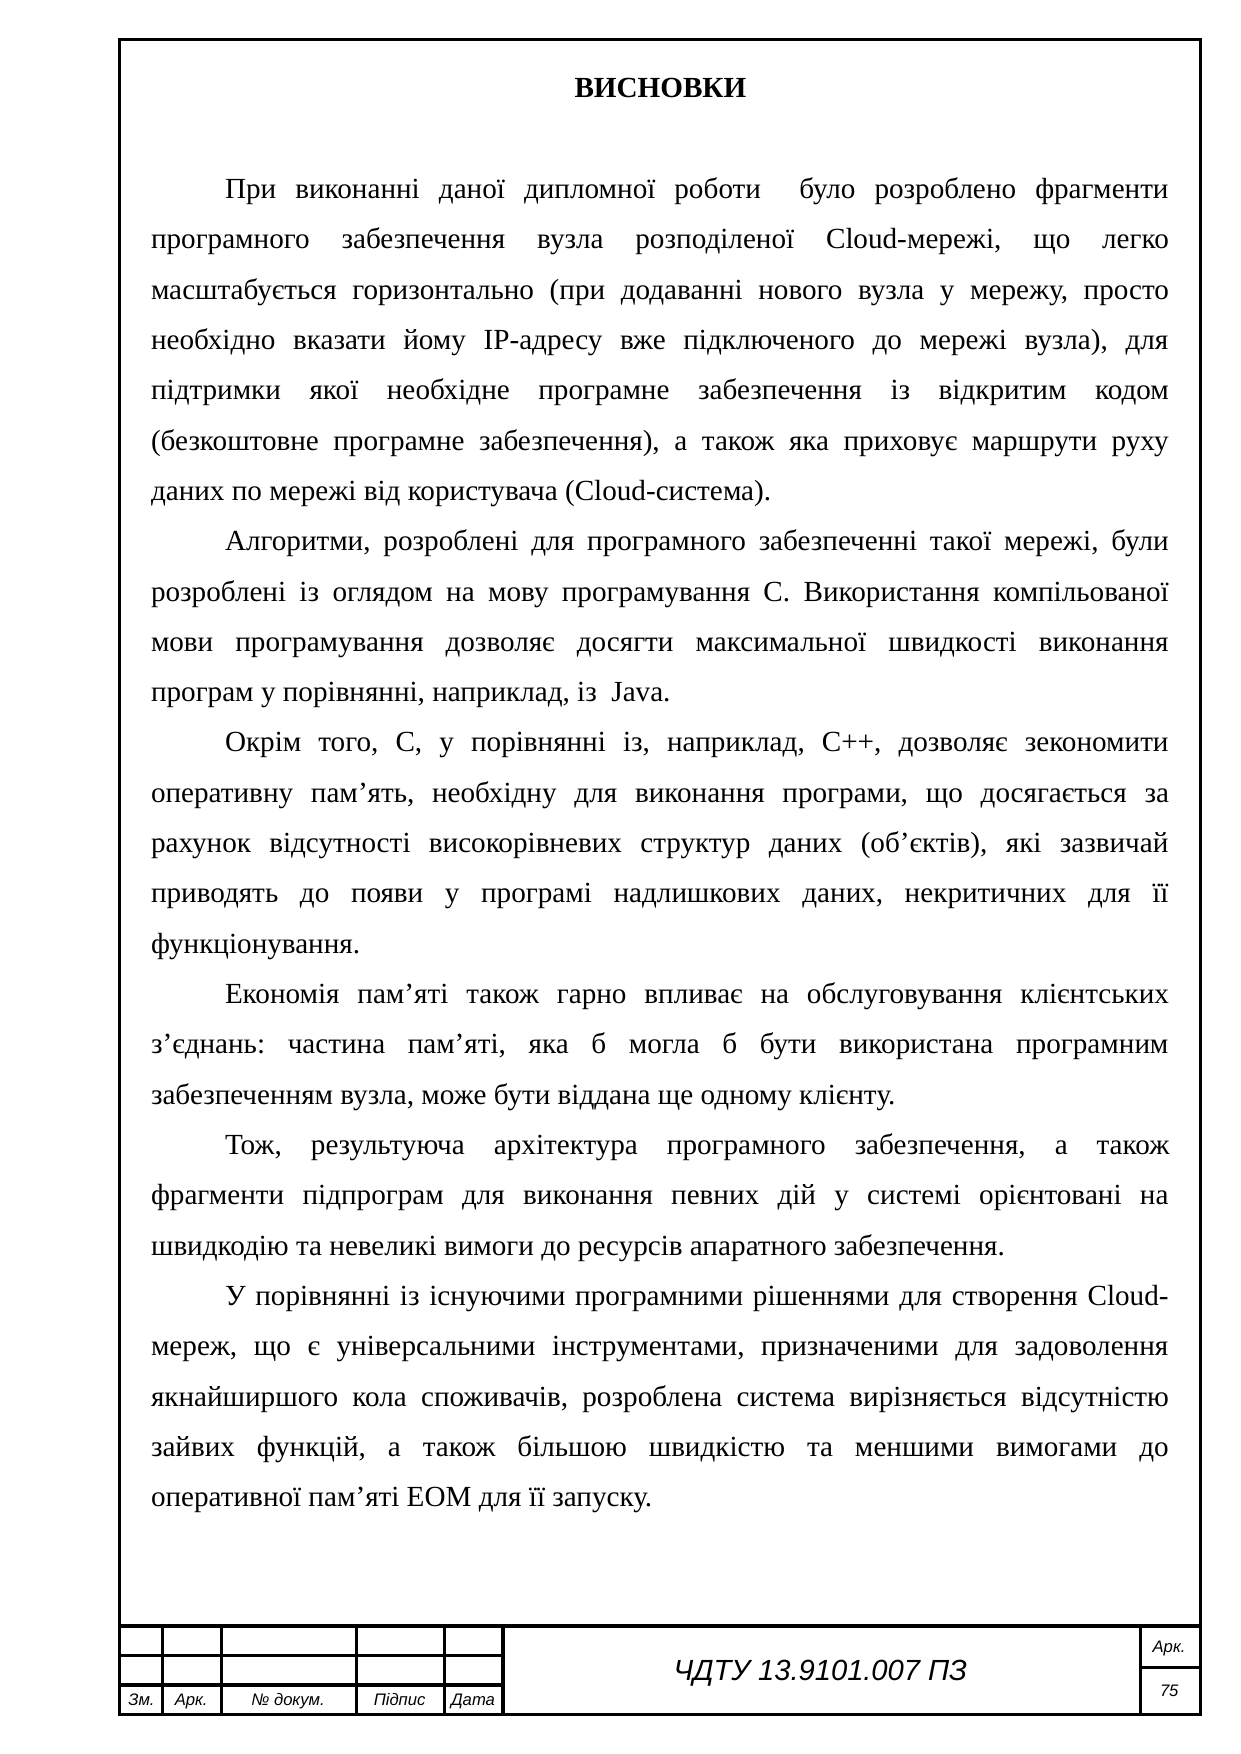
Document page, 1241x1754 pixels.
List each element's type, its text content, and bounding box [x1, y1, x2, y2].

text При виконанні даної дипломної роботи було розроблено фрагменти програмного забезпечення вузла розподіленої Cloud-мережі, що легко масштабується горизонтально (при додаванні нового вузла у мережу, просто необхідно вказати йому IP-адресу вже підключеного до мережі вузла), для підтримки якої необхідне програмне забезпечення із відкритим кодом (безкоштовне програмне забезпечення), а також яка приховує маршрути руху даних по мережі від користувача (Cloud-система). [151, 171, 1170, 507]
text Алгоритми, розроблені для програмного забезпеченні такої мережі, були розроблені із оглядом на мову програмування C. Використання компільованої мови програмування дозволяє досягти максимальної швидкості виконання програм у порівнянні, наприклад, із Java. [151, 523, 1170, 708]
text У порівнянні із існуючими програмними рішеннями для створення Cloud-мереж, що є універсальними інструментами, призначеними для задоволення якнайширшого кола споживачів, розроблена система вирізняється відсутністю зайвих функцій, а також більшою швидкістю та меншими вимогами до оперативної пам’яті ЕОМ для її запуску. [151, 1278, 1170, 1513]
text Окрім того, C, у порівнянні із, наприклад, С++, дозволяє зекономити оперативну пам’ять, необхідну для виконання програми, що досягається за рахунок відсутності високорівневих структур даних (об’єктів), які зазвичай приводять до появи у програмі надлишкових даних, некритичних для її функціонування. [151, 724, 1170, 959]
text ВИСНОВКИ [151, 71, 1170, 104]
text Економія пам’яті також гарно впливає на обслуговування клієнтських з’єднань: частина пам’яті, яка б могла б бути використана програмним забезпеченням вузла, може бути віддана ще одному клієнту. [151, 976, 1170, 1110]
text Тож, результуюча архітектура програмного забезпечення, а також фрагменти підпрограм для виконання певних дій у системі орієнтовані на швидкодію та невеликі вимоги до ресурсів апаратного забезпечення. [151, 1127, 1170, 1261]
